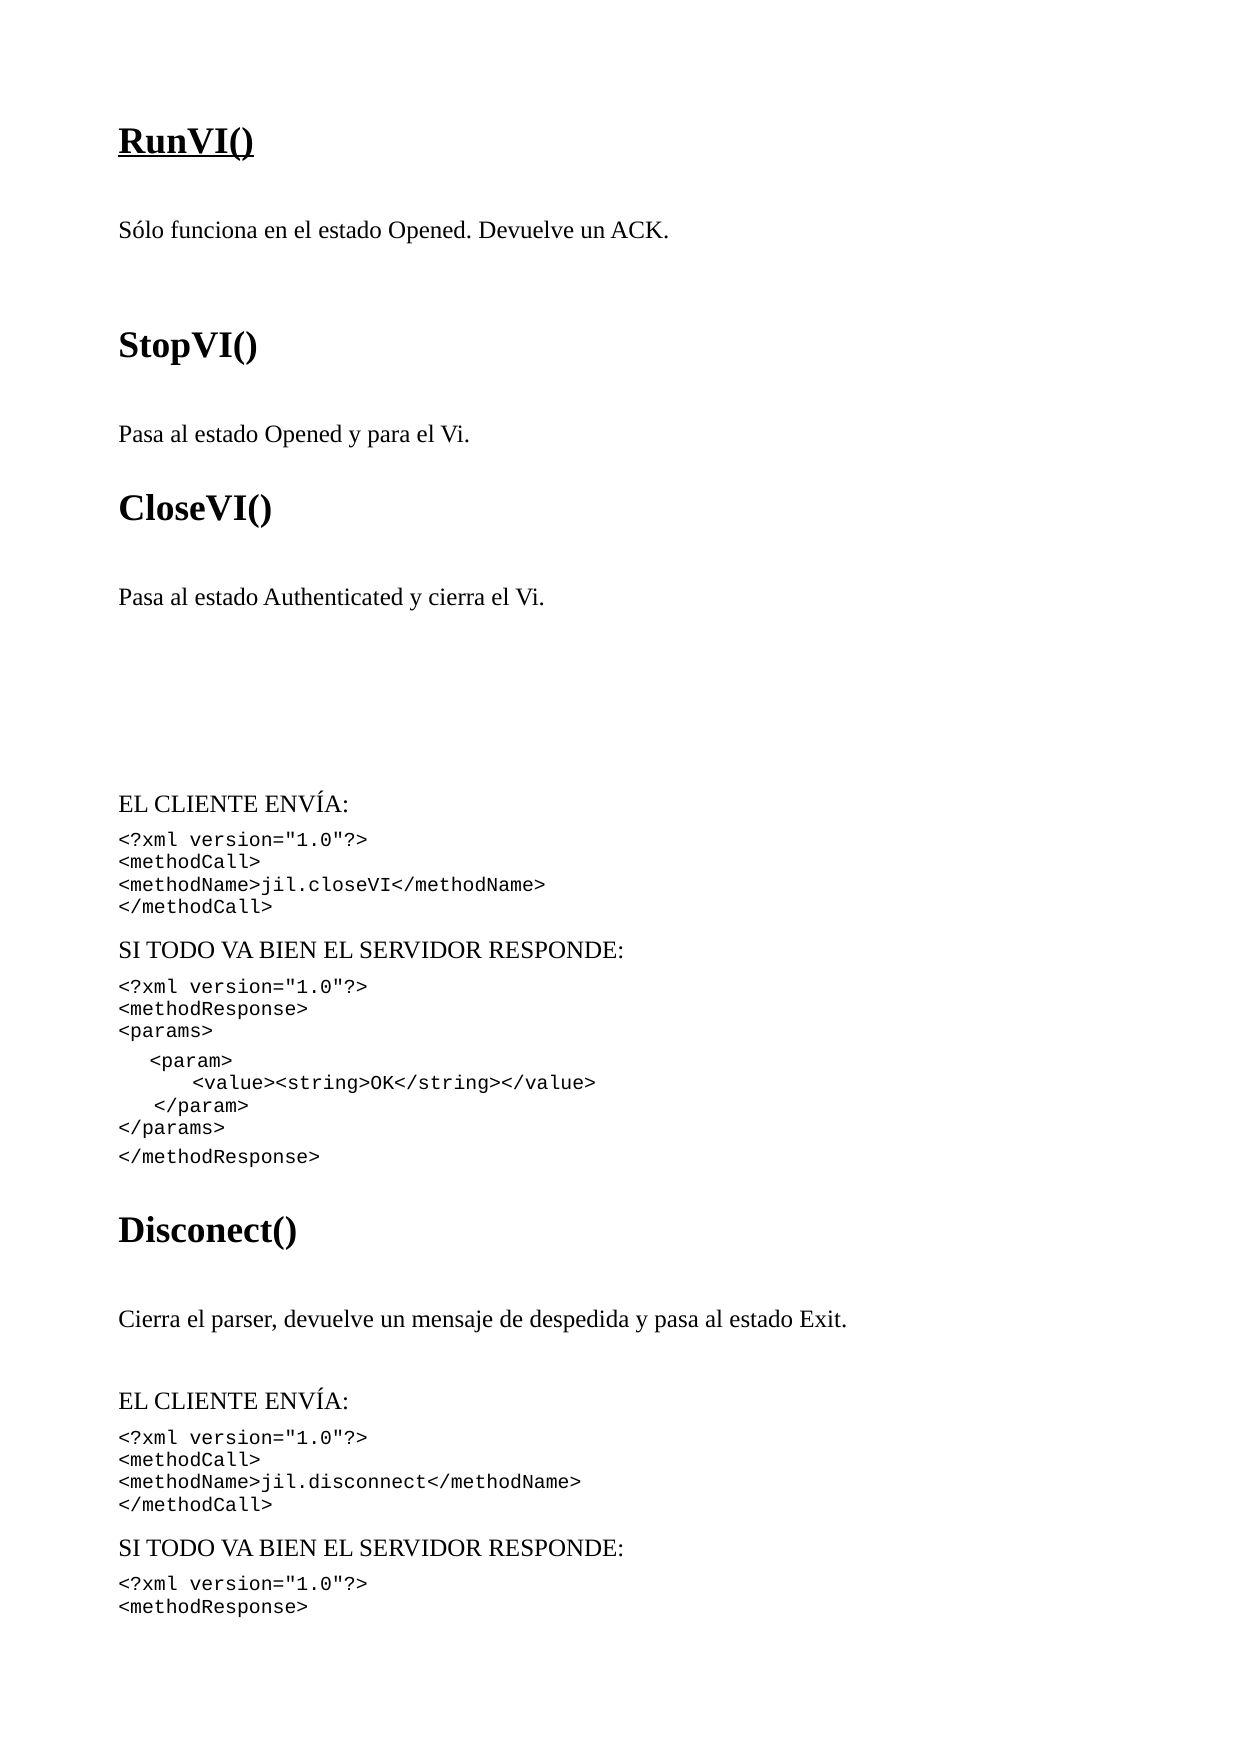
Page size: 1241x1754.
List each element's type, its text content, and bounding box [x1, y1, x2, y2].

text <methodName>jil.closeVI</methodName> [118, 875, 1122, 897]
text <methodResponse> [118, 999, 1122, 1021]
subtitle RunVI() [118, 118, 1122, 161]
text <value><string>OK</string></value> [118, 1073, 1122, 1096]
text <?xml version="1.0"?> [118, 977, 1122, 999]
subtitle Disconect() [118, 1207, 1122, 1250]
text <?xml version="1.0"?> [118, 1428, 1122, 1450]
text <params> [118, 1021, 1122, 1044]
text SI TODO VA BIEN EL SERVIDOR RESPONDE: [118, 935, 1122, 964]
text <methodName>jil.disconnect</methodName> [118, 1472, 1122, 1495]
subtitle CloseVI() [118, 486, 1122, 529]
text Pasa al estado Opened y para el Vi. [118, 419, 1122, 448]
subtitle StopVI() [118, 322, 1122, 366]
text <methodCall> [118, 852, 1122, 875]
text Cierra el parser, devuelve un mensaje de despedida y pasa al estado Exit. [118, 1304, 1122, 1333]
text Sólo funciona en el estado Opened. Devuelve un ACK. [118, 215, 1122, 244]
text SI TODO VA BIEN EL SERVIDOR RESPONDE: [118, 1533, 1122, 1562]
text </params> [118, 1118, 1122, 1140]
text <methodResponse> [118, 1597, 1122, 1619]
text </methodCall> [118, 897, 1122, 919]
text <?xml version="1.0"?> [118, 1574, 1122, 1597]
text </param> [118, 1096, 1122, 1118]
text </methodCall> [118, 1495, 1122, 1517]
text EL CLIENTE ENVÍA: [118, 789, 1122, 817]
text Pasa al estado Authenticated y cierra el Vi. [118, 582, 1122, 611]
text <methodCall> [118, 1450, 1122, 1472]
text <param> [118, 1044, 1122, 1073]
text EL CLIENTE ENVÍA: [118, 1386, 1122, 1415]
text </methodResponse> [118, 1140, 1122, 1169]
text <?xml version="1.0"?> [118, 830, 1122, 852]
